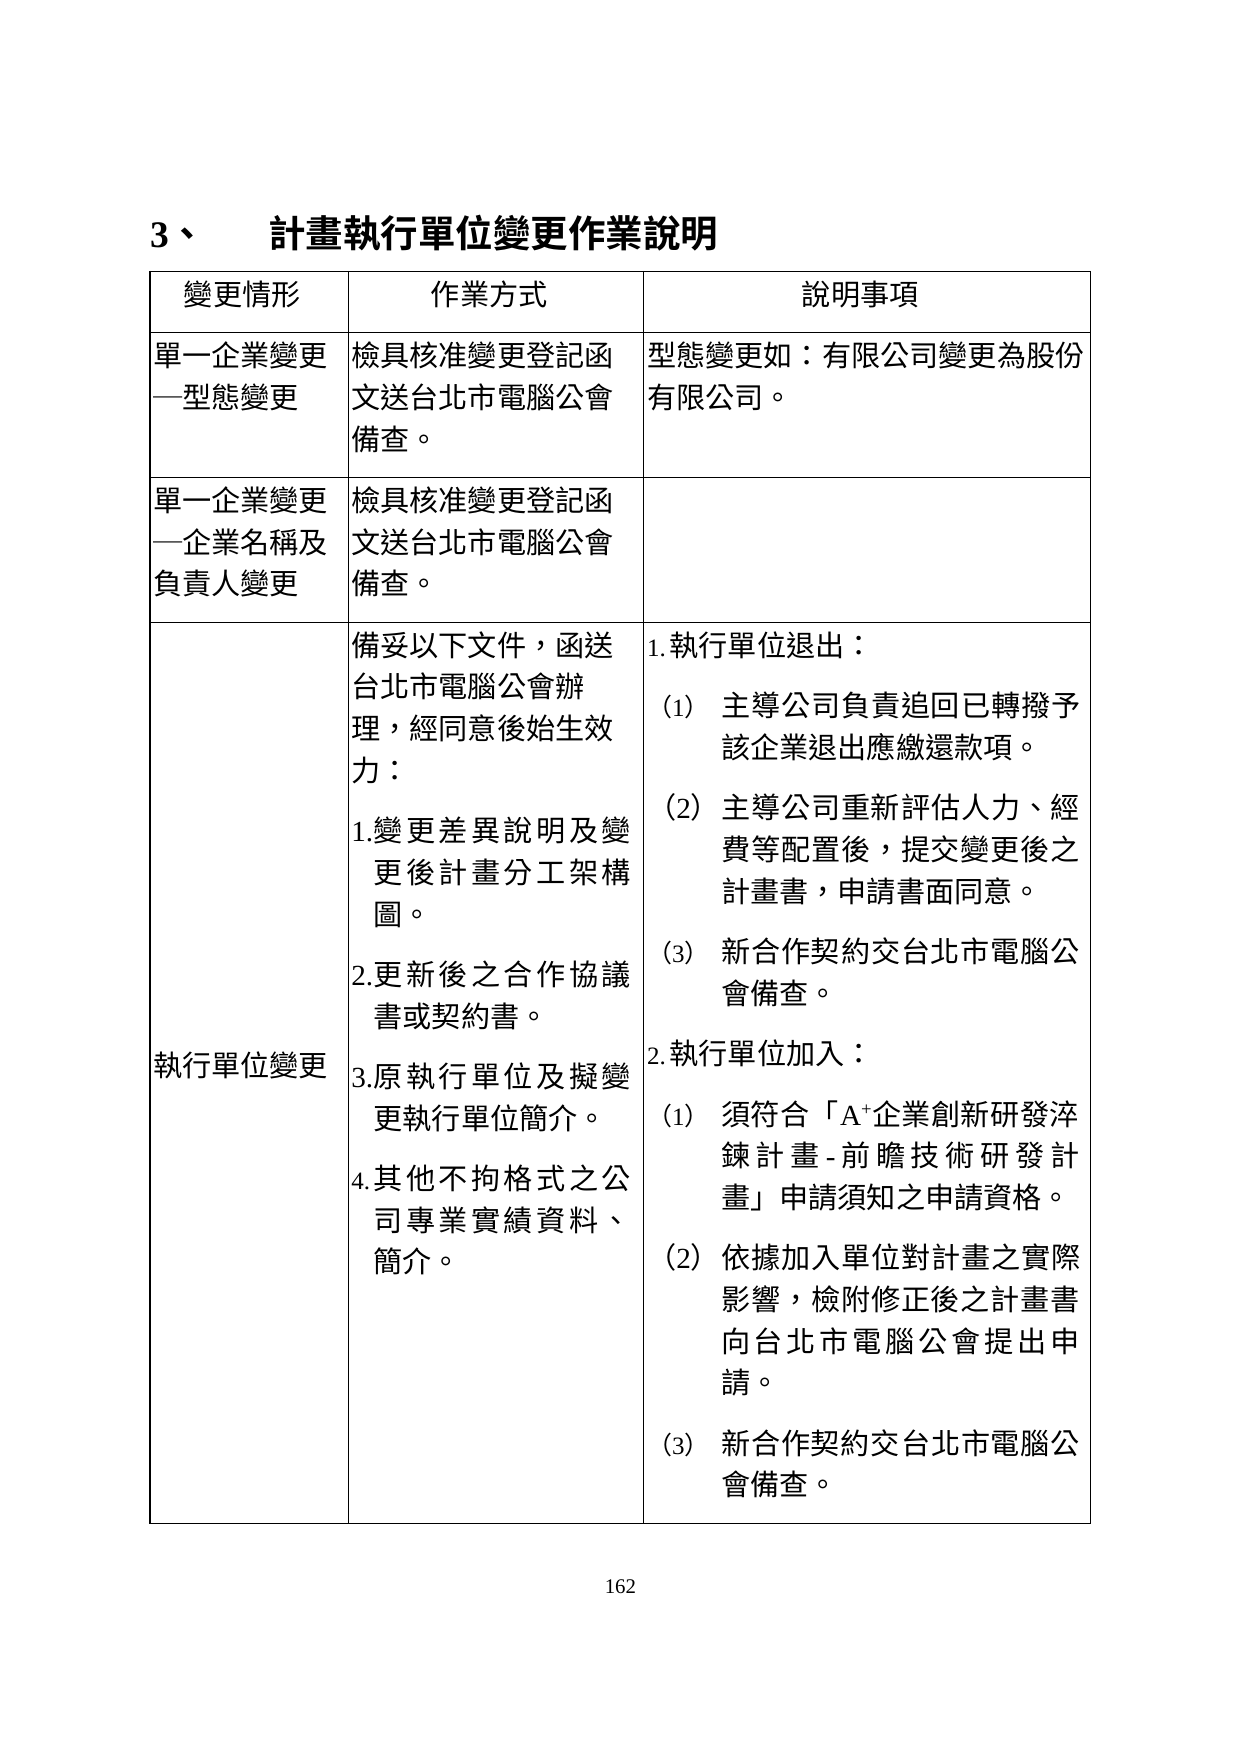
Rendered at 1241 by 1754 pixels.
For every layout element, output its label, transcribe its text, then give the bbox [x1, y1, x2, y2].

table_cell 備妥以下文件，函送台北市電腦公會辦理，經同意後始生效力： 變更差異說明及變更後計畫分工架構圖。 更新後之合作協議書或契約書。 原執行單位及擬變更執行單位簡介。 其他不拘格式之公司專業實績資料、簡介。 [349, 623, 643, 1523]
subtitle 計畫執行單位變更作業說明 [150, 189, 1090, 252]
table_header 作業方式 [349, 272, 643, 332]
table_cell 執行單位變更 [151, 623, 348, 1523]
table_header 說明事項 [644, 272, 1090, 332]
table_cell 執行單位退出： 主導公司負責追回已轉撥予該企業退出應繳還款項。 主導公司重新評估人力、經費等配置後，提交變更後之計畫書，申請書面同意。 新合作契約交台北市電腦公會備查。 執行單位加入： 須符合「A+企業創新研發淬鍊計畫-前瞻技術研發計畫」申請須知之申請資格。 依據加入單位對計畫之實際影響，檢附修正後之計畫書向台北市電腦公會提出申請。 新合作契約交台北市電腦公會備查。 [644, 623, 1090, 1523]
table_cell 檢具核准變更登記函文送台北市電腦公會備查。 [349, 478, 643, 622]
table_cell 單一企業變更─型態變更 [151, 333, 348, 477]
table_header 變更情形 [151, 272, 348, 332]
table_cell 型態變更如：有限公司變更為股份有限公司。 [644, 333, 1090, 477]
table_cell [644, 478, 1090, 622]
table_cell 檢具核准變更登記函文送台北市電腦公會備查。 [349, 333, 643, 477]
table_cell 單一企業變更─企業名稱及負責人變更 [151, 478, 348, 622]
